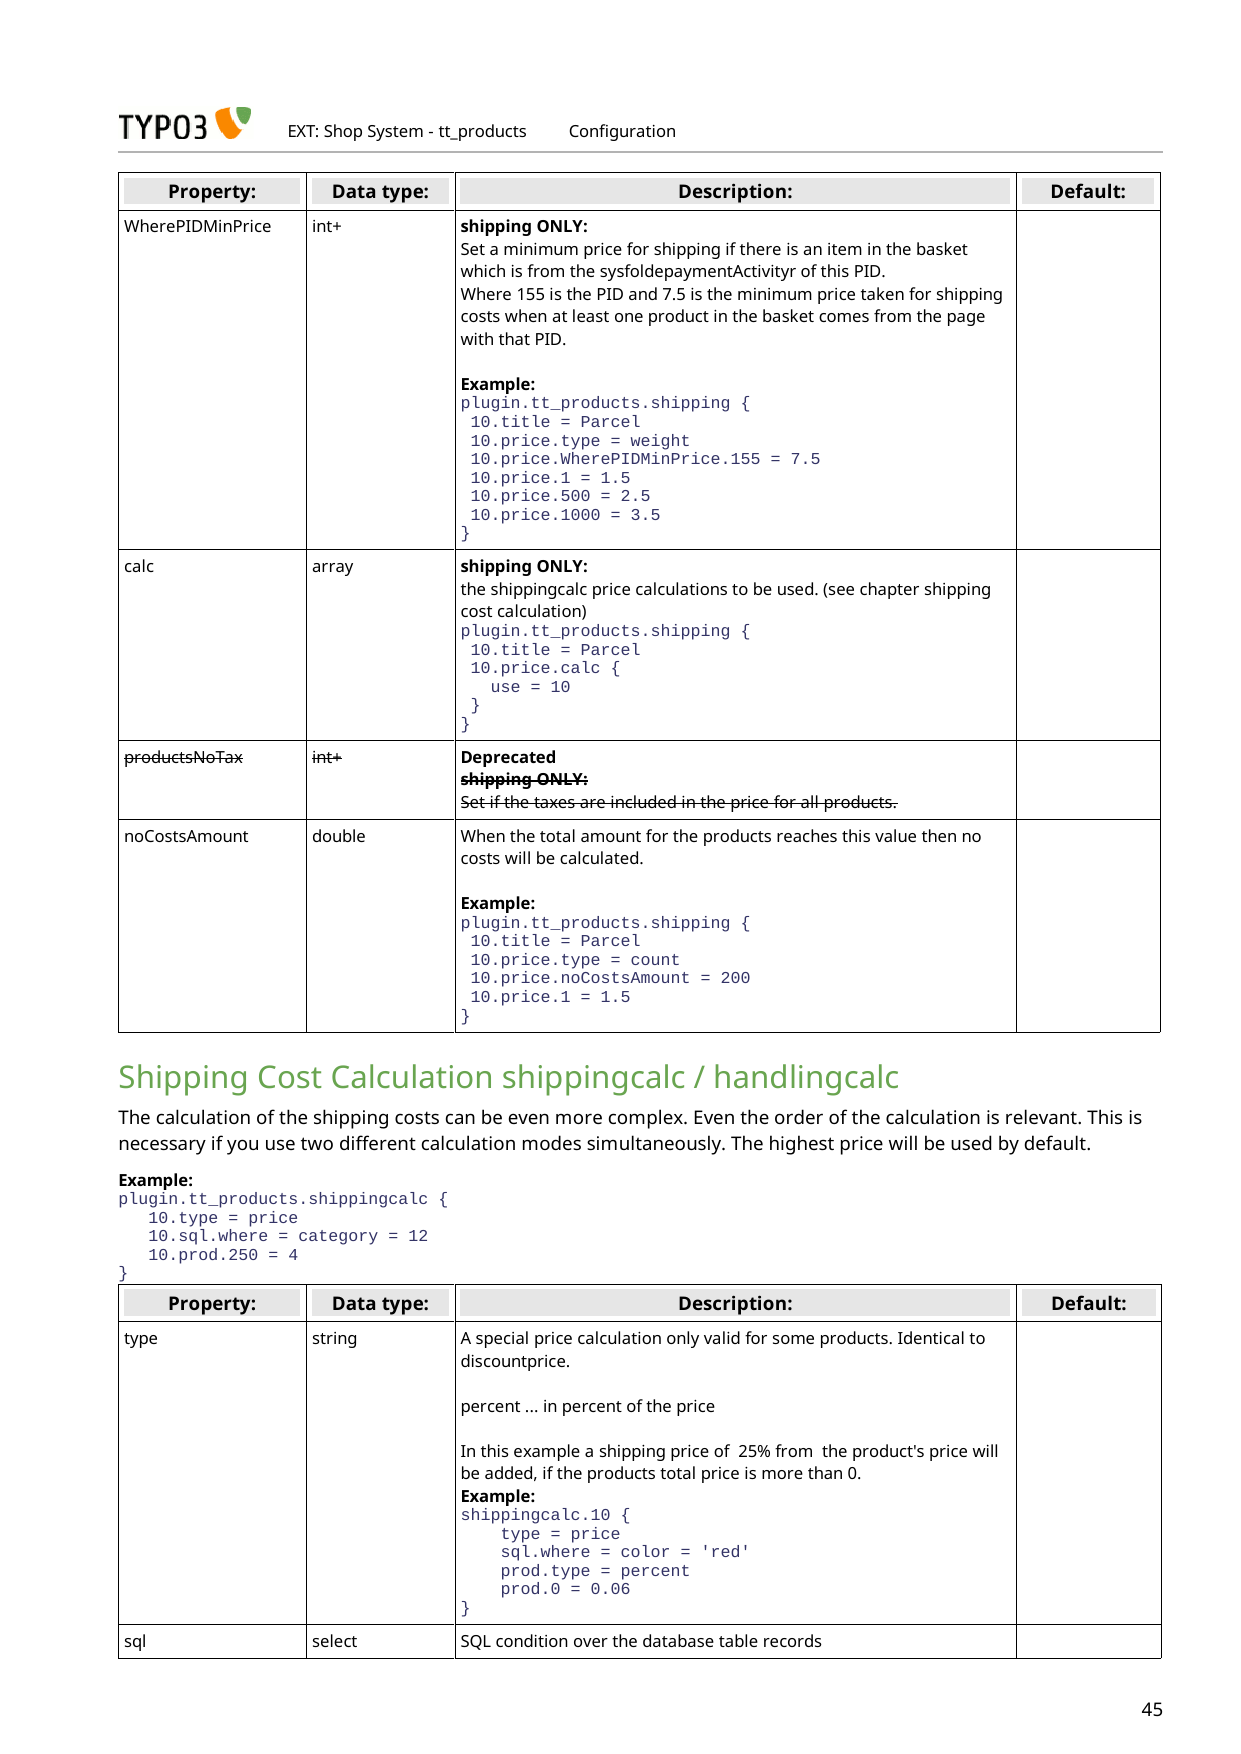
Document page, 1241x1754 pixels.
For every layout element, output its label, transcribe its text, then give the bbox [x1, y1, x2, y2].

table_cell [1017, 211, 1160, 549]
text Example: [118, 1168, 1163, 1191]
table_cell noCostsAmount [119, 820, 306, 1032]
table_cell int+ [307, 741, 454, 819]
table_cell [1017, 820, 1160, 1032]
text The calculation of the shipping costs can be even more complex. Even the order of the calculation is relevant. This is necessary if you use two different calculation modes simultaneously. The highest price will be used by default. [118, 1104, 1163, 1156]
text 10.type = price [118, 1209, 1163, 1228]
table_cell type [119, 1322, 306, 1624]
table_cell [1017, 1625, 1161, 1658]
table_cell shipping ONLY: Set a minimum price for shipping if there is an item in the basket which is from the sysfoldepaymentActivityr of this PID. Where 155 is the PID and 7.5 is the minimum price taken for shipping costs when at least one product in the basket comes from the page with that PID. Example: plugin.tt_products.shipping { 10.title = Parcel 10.price.type = weight 10.price.WherePIDMinPrice.155 = 7.5 10.price.1 = 1.5 10.price.500 = 2.5 10.price.1000 = 3.5 } [456, 211, 1016, 549]
table_cell [1017, 550, 1160, 740]
table_cell calc [119, 550, 306, 740]
table_cell shipping ONLY: the shippingcalc price calculations to be used. (see chapter shipping cost calculation) plugin.tt_products.shipping { 10.title = Parcel 10.price.calc { use = 10 } } [456, 550, 1016, 740]
table_cell productsNoTax [119, 741, 306, 819]
table_header Data type: [307, 1285, 454, 1321]
text plugin.tt_products.shippingcalc { [118, 1191, 1163, 1209]
table_header Data type: [307, 173, 454, 210]
table_cell [1017, 741, 1160, 819]
table_cell When the total amount for the products reaches this value then no costs will be calculated. Example: plugin.tt_products.shipping { 10.title = Parcel 10.price.type = count 10.price.noCostsAmount = 200 10.price.1 = 1.5 } [456, 820, 1016, 1032]
table_cell [1017, 1322, 1161, 1624]
table_cell A special price calculation only valid for some products. Identical to discountprice. percent ... in percent of the price In this example a shipping price of 25% from the product's price will be added, if the products total price is more than 0. Example: shippingcalc.10 { type = price sql.where = color = 'red' prod.type = percent prod.0 = 0.06 } [456, 1322, 1016, 1624]
table_cell string [307, 1322, 454, 1624]
table_cell double [307, 820, 454, 1032]
table_cell SQL condition over the database table records [456, 1625, 1016, 1658]
text 10.sql.where = category = 12 [118, 1228, 1163, 1247]
subtitle Shipping Cost Calculation shippingcalc / handlingcalc [118, 1055, 1163, 1098]
table_header Description: [456, 1285, 1016, 1321]
table_cell Deprecated shipping ONLY: Set if the taxes are included in the price for all products. [456, 741, 1016, 819]
table_cell sql [119, 1625, 306, 1658]
text 10.prod.250 = 4 [118, 1247, 1163, 1265]
table_header Default: [1017, 1285, 1161, 1321]
text } [118, 1265, 1163, 1284]
table_cell WherePIDMinPrice [119, 211, 306, 549]
table_header Default: [1017, 173, 1160, 210]
table_cell int+ [307, 211, 454, 549]
table_cell select [307, 1625, 454, 1658]
table_header Description: [456, 173, 1016, 210]
table_cell array [307, 550, 454, 740]
picture [118, 106, 254, 139]
table_header Property: [119, 173, 306, 210]
table_header Property: [119, 1285, 306, 1321]
